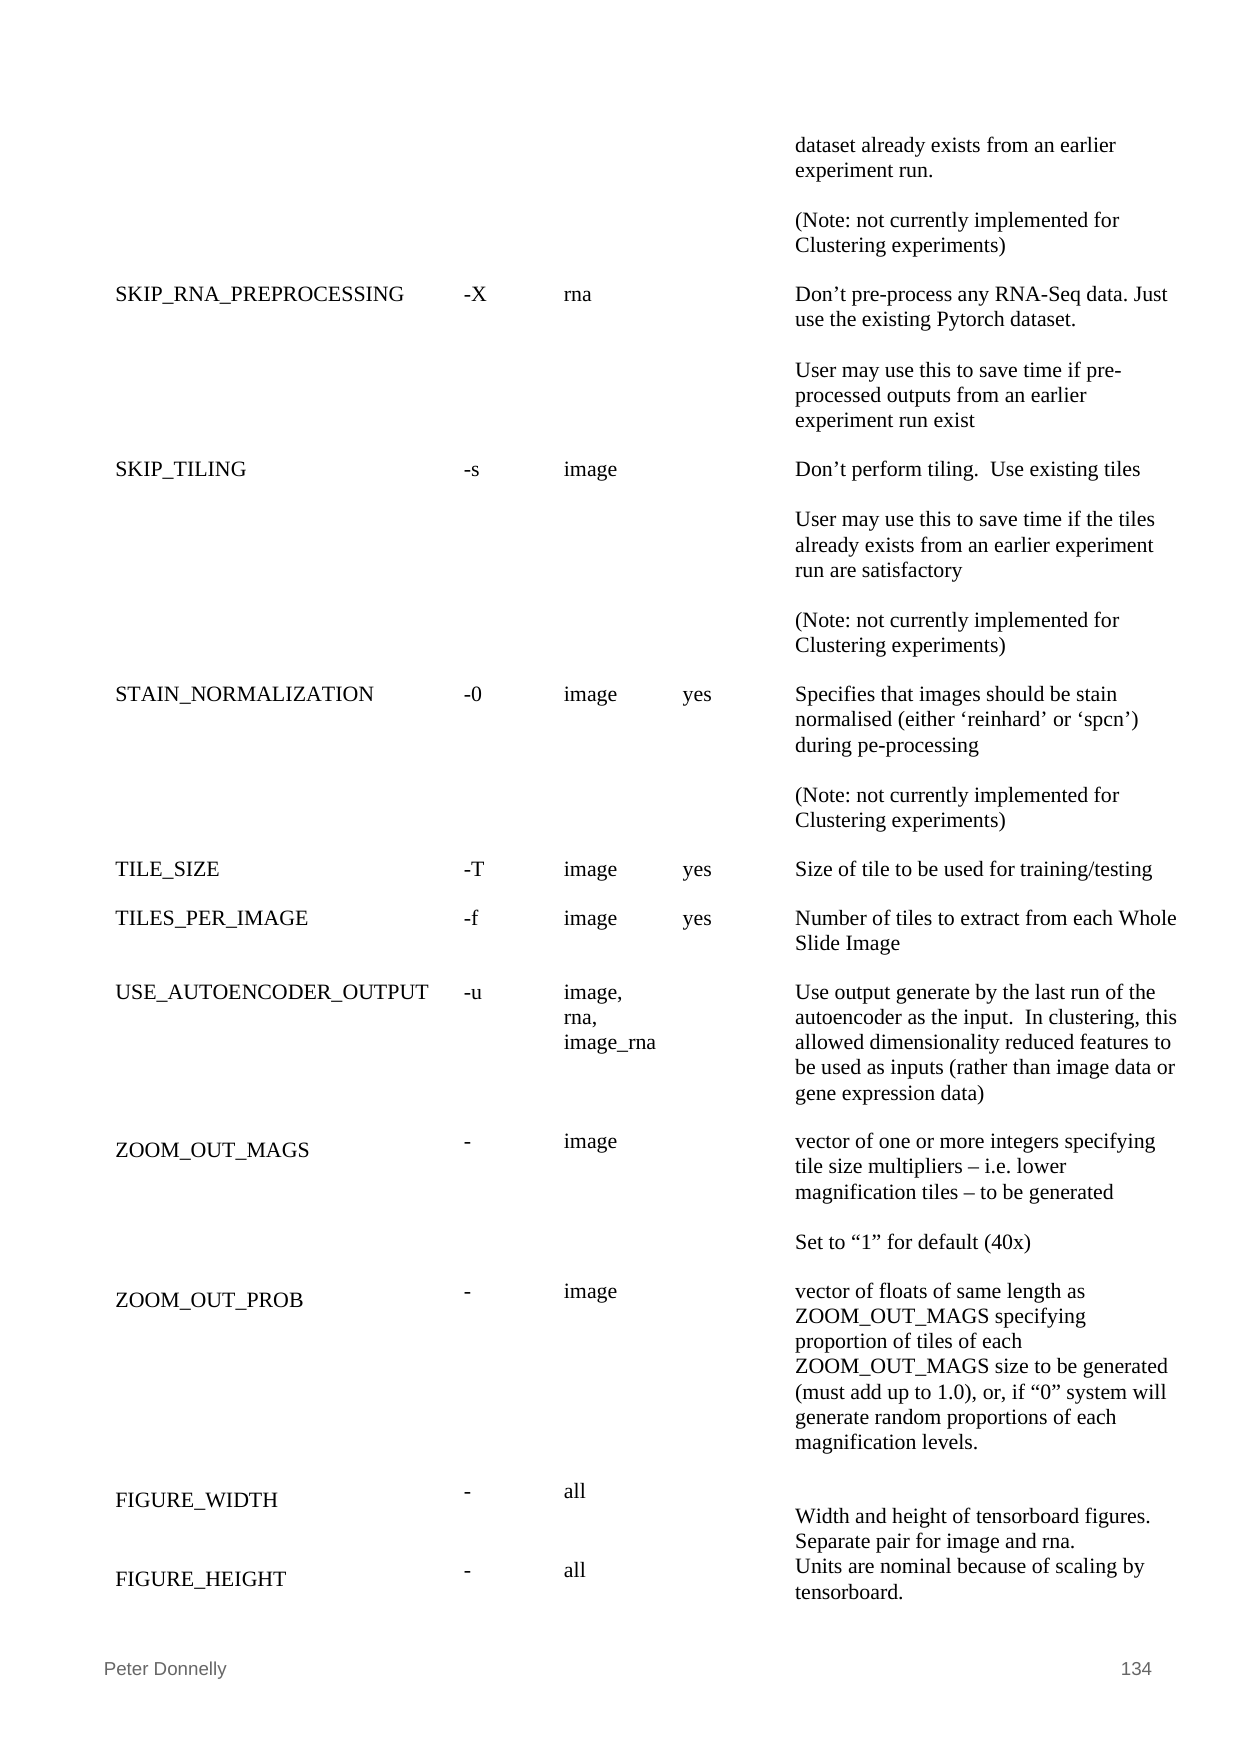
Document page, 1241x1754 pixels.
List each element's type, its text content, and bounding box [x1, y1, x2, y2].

table_cell [552, 120, 671, 269]
table_cell [671, 1466, 783, 1545]
table_cell rna [552, 269, 671, 444]
table_cell image [552, 893, 671, 967]
table_cell [104, 120, 452, 269]
table_cell - [452, 1266, 552, 1466]
table_cell all [552, 1545, 671, 1641]
table_cell Size of tile to be used for training/testing [783, 844, 1189, 893]
table_cell SKIP_RNA_PREPROCESSING [104, 269, 452, 444]
table_cell FIGURE_HEIGHT [104, 1545, 452, 1641]
table_cell -T [452, 844, 552, 893]
table_cell - [452, 1116, 552, 1266]
table_cell ZOOM_OUT_MAGS [104, 1116, 452, 1266]
table_cell [671, 1266, 783, 1466]
table_cell yes [671, 893, 783, 967]
table_cell [671, 967, 783, 1116]
table_cell yes [671, 669, 783, 844]
table_cell TILE_SIZE [104, 844, 452, 893]
table_cell - [452, 1466, 552, 1545]
table_cell image [552, 844, 671, 893]
table_cell vector of one or more integers specifying tile size multipliers – i.e. lower magnification tiles – to be generated Set to “1” for default (40x) [783, 1116, 1189, 1266]
table_cell yes [671, 844, 783, 893]
table_cell Use output generate by the last run of the autoencoder as the input. In clustering, this allowed dimensionality reduced features to be used as inputs (rather than image data or gene expression data) [783, 967, 1189, 1116]
table_cell image, rna, image_rna [552, 967, 671, 1116]
table_cell -u [452, 967, 552, 1116]
table_cell Width and height of tensorboard figures. Separate pair for image and rna. Units are nominal because of scaling by tensorboard. [783, 1466, 1189, 1641]
table_cell -0 [452, 669, 552, 844]
table_cell [452, 120, 552, 269]
table_cell image [552, 1266, 671, 1466]
table_cell TILES_PER_IMAGE [104, 893, 452, 967]
table_cell image [552, 444, 671, 669]
table_cell -s [452, 444, 552, 669]
table_cell Don’t pre-process any RNA-Seq data. Just use the existing Pytorch dataset. User may use this to save time if pre-processed outputs from an earlier experiment run exist [783, 269, 1189, 444]
table_cell -f [452, 893, 552, 967]
table_cell SKIP_TILING [104, 444, 452, 669]
table_cell - [452, 1545, 552, 1641]
table_cell Number of tiles to extract from each Whole Slide Image [783, 893, 1189, 967]
table_cell FIGURE_WIDTH [104, 1466, 452, 1545]
table_cell STAIN_NORMALIZATION [104, 669, 452, 844]
table_cell vector of floats of same length as ZOOM_OUT_MAGS specifying proportion of tiles of each ZOOM_OUT_MAGS size to be generated (must add up to 1.0), or, if “0” system will generate random proportions of each magnification levels. [783, 1266, 1189, 1466]
table_cell [671, 1545, 783, 1641]
table_cell dataset already exists from an earlier experiment run. (Note: not currently implemented for Clustering experiments) [783, 120, 1189, 269]
table_cell Specifies that images should be stain normalised (either ‘reinhard’ or ‘spcn’) during pe-processing (Note: not currently implemented for Clustering experiments) [783, 669, 1189, 844]
table_cell all [552, 1466, 671, 1545]
table_cell [671, 269, 783, 444]
table_cell [671, 444, 783, 669]
table_cell USE_AUTOENCODER_OUTPUT [104, 967, 452, 1116]
table_cell Don’t perform tiling. Use existing tiles User may use this to save time if the tiles already exists from an earlier experiment run are satisfactory (Note: not currently implemented for Clustering experiments) [783, 444, 1189, 669]
table_cell ZOOM_OUT_PROB [104, 1266, 452, 1466]
table_cell image [552, 1116, 671, 1266]
table_cell image [552, 669, 671, 844]
table_cell [671, 1116, 783, 1266]
table_cell -X [452, 269, 552, 444]
table_cell [671, 120, 783, 269]
